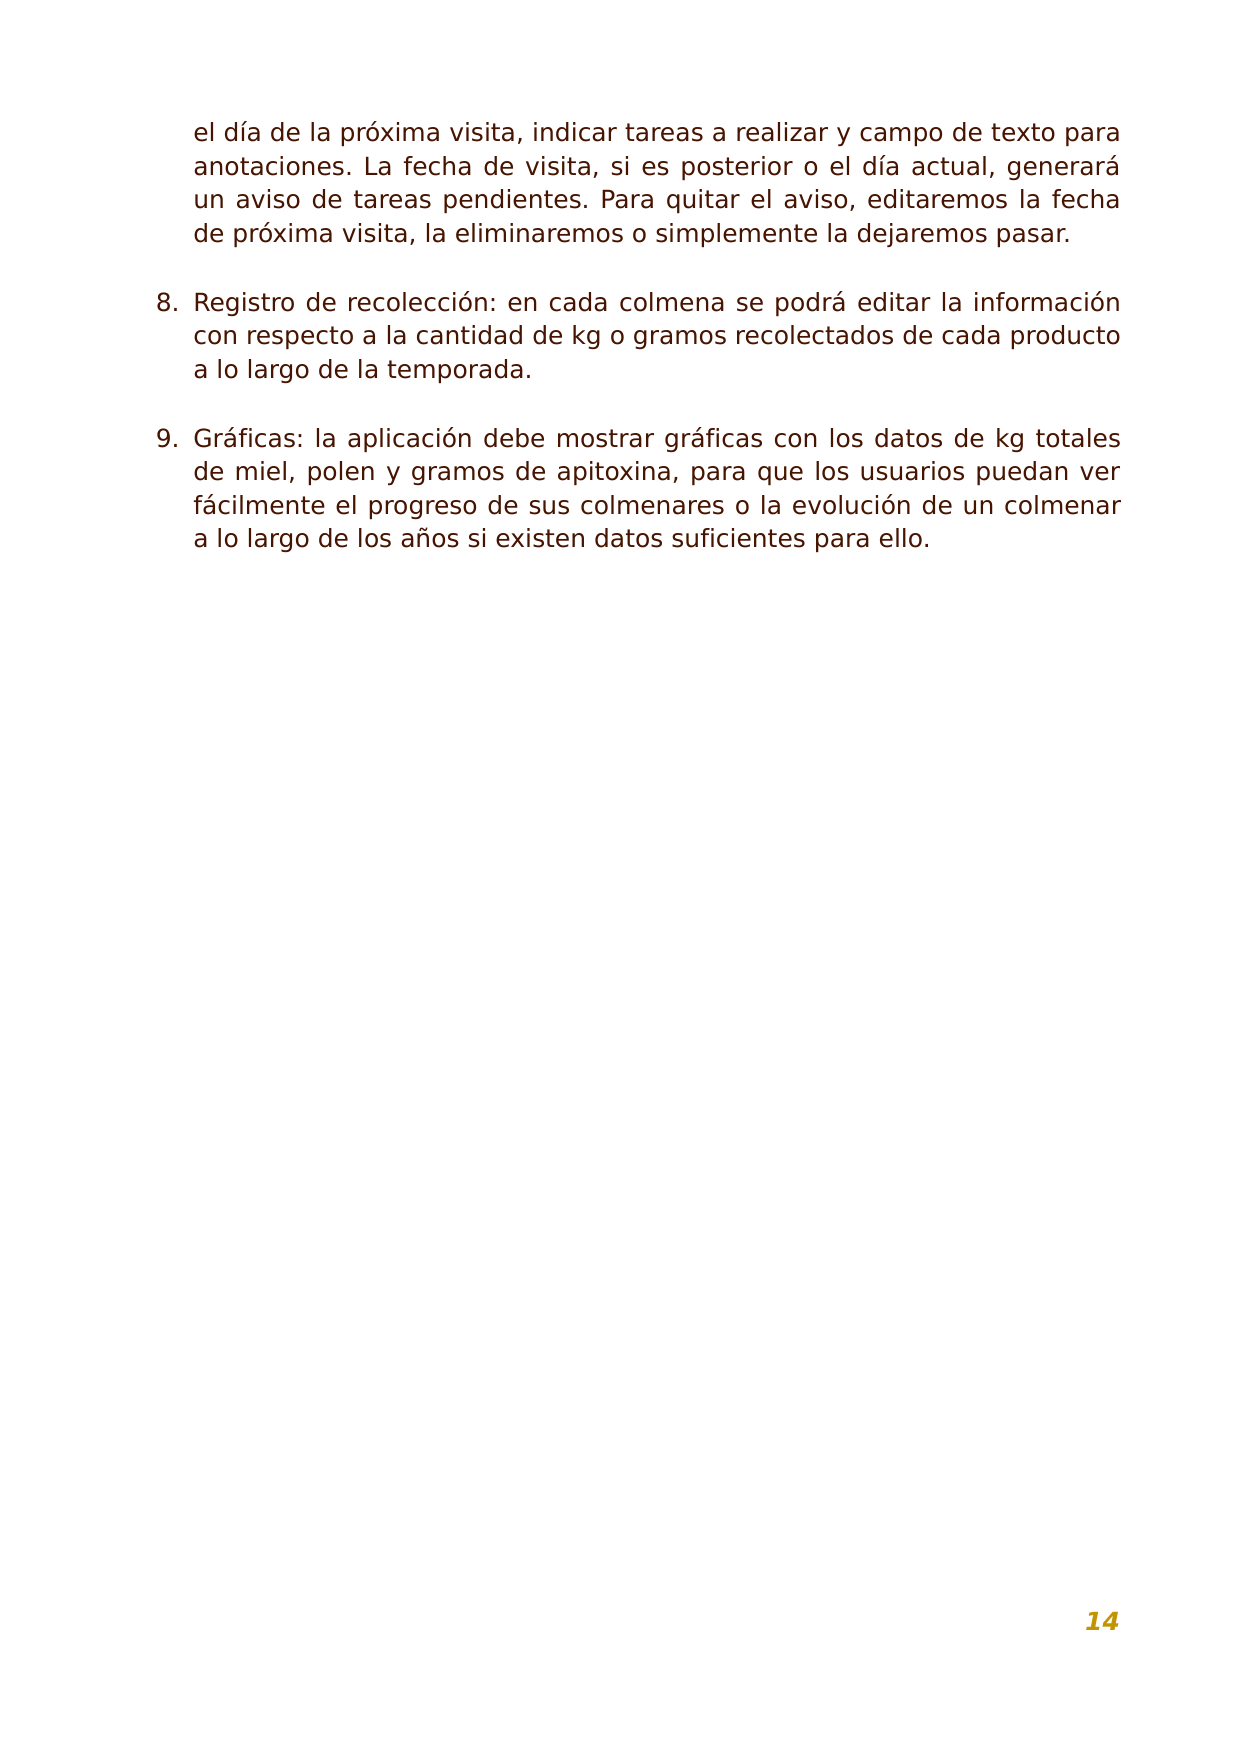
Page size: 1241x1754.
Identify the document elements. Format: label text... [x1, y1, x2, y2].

list Registro de recolección: en cada colmena se podrá editar la información con respecto a la cantidad de kg o gramos recolectados de cada producto a lo largo de la temporada. [156, 288, 1122, 384]
list Gráficas: la aplicación debe mostrar gráficas con los datos de kg totales de miel, polen y gramos de apitoxina, para que los usuarios puedan ver fácilmente el progreso de sus colmenares o la evolución de un colmenar a lo largo de los años si existen datos suficientes para ello. [156, 424, 1122, 553]
list el día de la próxima visita, indicar tareas a realizar y campo de texto para anotaciones. La fecha de visita, si es posterior o el día actual, generará un aviso de tareas pendientes. Para quitar el aviso, editaremos la fecha de próxima visita, la eliminaremos o simplemente la dejaremos pasar. [156, 118, 1122, 248]
